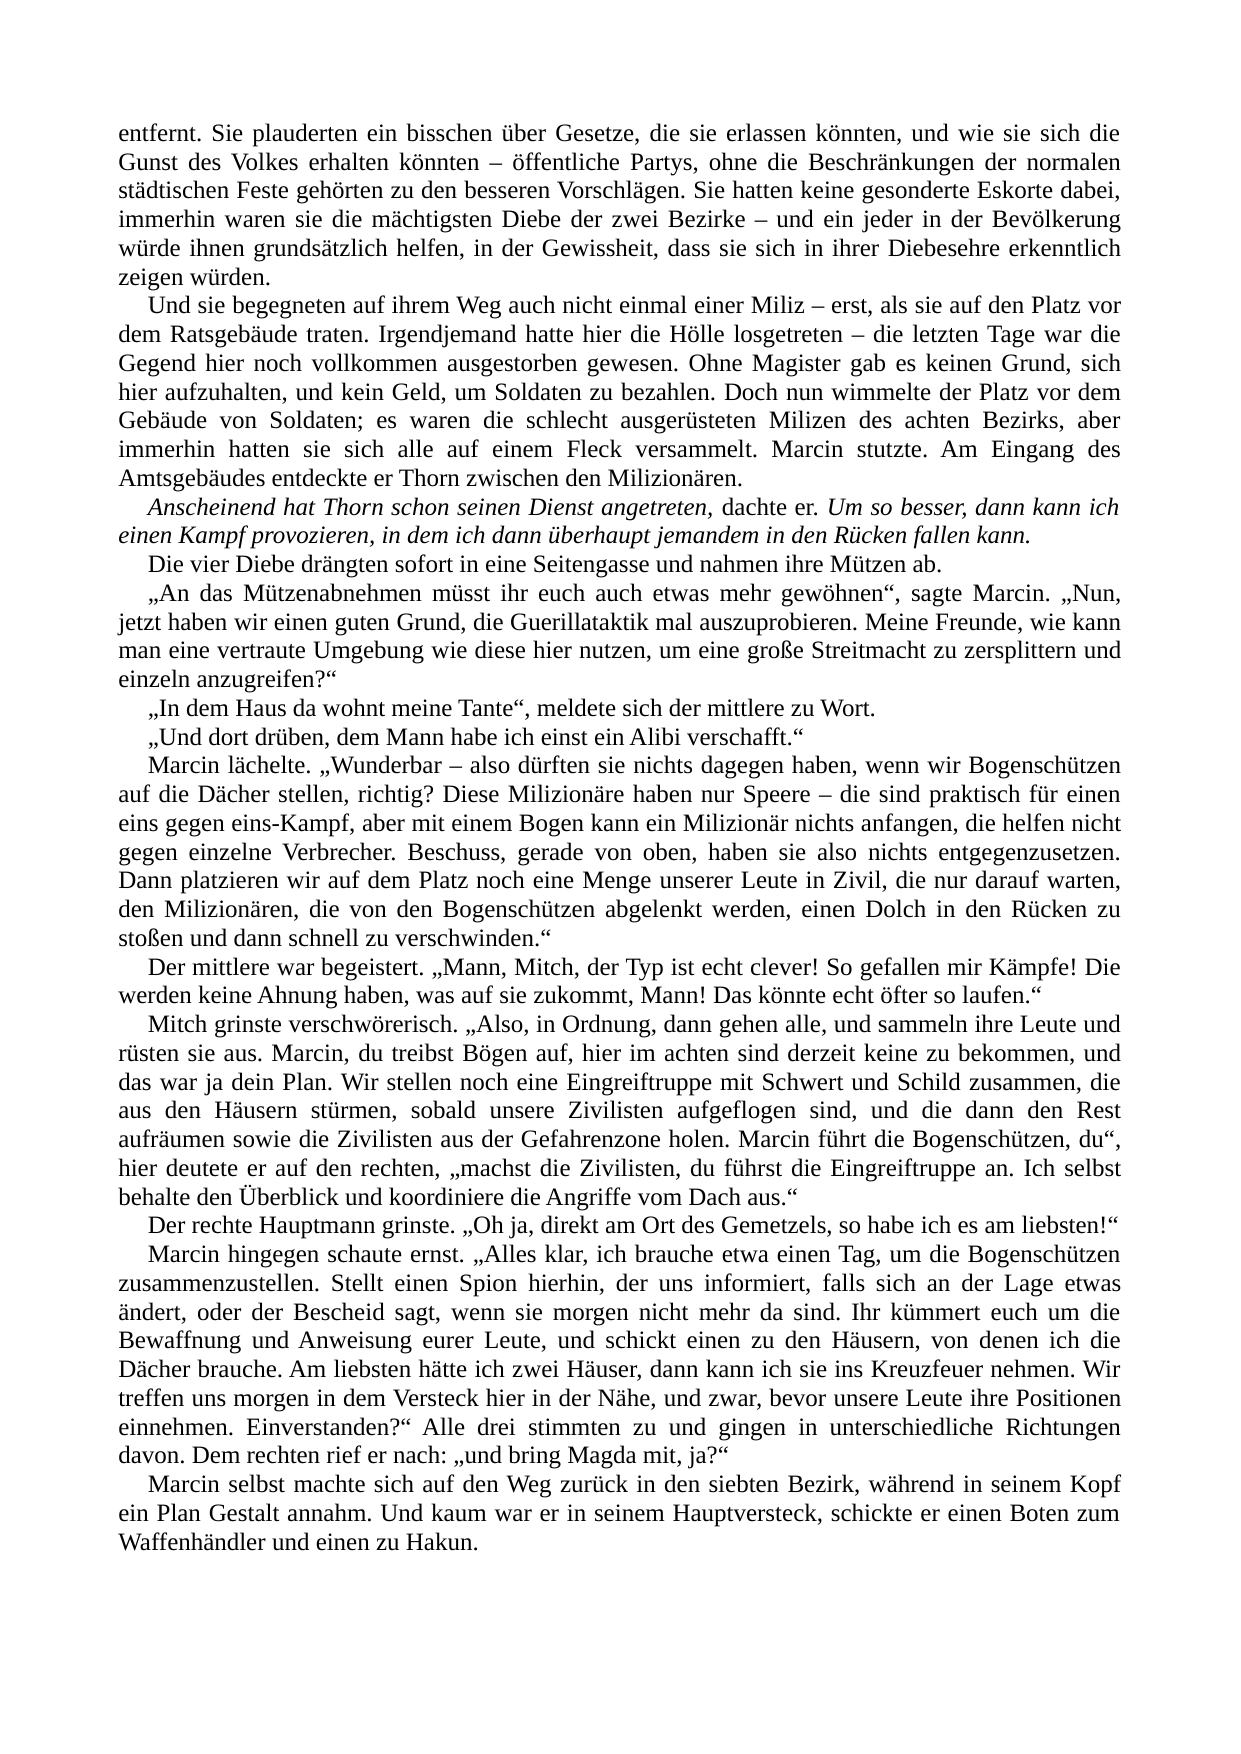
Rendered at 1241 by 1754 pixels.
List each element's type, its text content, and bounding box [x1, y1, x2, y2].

text „An das Mützenabnehmen müsst ihr euch auch etwas mehr gewöhnen“, sagte Marcin. „Nun, jetzt haben wir einen guten Grund, die Guerillataktik mal auszuprobieren. Meine Freunde, wie kann man eine vertraute Umgebung wie diese hier nutzen, um eine große Streitmacht zu zersplittern und einzeln anzugreifen?“ [118, 578, 1122, 693]
text Der mittlere war begeistert. „Mann, Mitch, der Typ ist echt clever! So gefallen mir Kämpfe! Die werden keine Ahnung haben, was auf sie zukommt, Mann! Das könnte echt öfter so laufen.“ [118, 952, 1122, 1009]
text Marcin selbst machte sich auf den Weg zurück in den siebten Bezirk, während in seinem Kopf ein Plan Gestalt annahm. Und kaum war er in seinem Hauptversteck, schickte er einen Boten zum Waffenhändler und einen zu Hakun. [118, 1469, 1122, 1556]
text „Und dort drüben, dem Mann habe ich einst ein Alibi verschafft.“ [118, 722, 1122, 751]
text „In dem Haus da wohnt meine Tante“, meldete sich der mittlere zu Wort. [118, 693, 1122, 722]
text Und sie begegneten auf ihrem Weg auch nicht einmal einer Miliz – erst, als sie auf den Platz vor dem Ratsgebäude traten. Irgendjemand hatte hier die Hölle losgetreten – die letzten Tage war die Gegend hier noch vollkommen ausgestorben gewesen. Ohne Magister gab es keinen Grund, sich hier aufzuhalten, und kein Geld, um Soldaten zu bezahlen. Doch nun wimmelte der Platz vor dem Gebäude von Soldaten; es waren die schlecht ausgerüsteten Milizen des achten Bezirks, aber immerhin hatten sie sich alle auf einem Fleck versammelt. Marcin stutzte. Am Eingang des Amtsgebäudes entdeckte er Thorn zwischen den Milizionären. [118, 291, 1122, 492]
text Die vier Diebe drängten sofort in eine Seitengasse und nahmen ihre Mützen ab. [118, 549, 1122, 578]
text Mitch grinste verschwörerisch. „Also, in Ordnung, dann gehen alle, und sammeln ihre Leute und rüsten sie aus. Marcin, du treibst Bögen auf, hier im achten sind derzeit keine zu bekommen, und das war ja dein Plan. Wir stellen noch eine Eingreiftruppe mit Schwert und Schild zusammen, die aus den Häusern stürmen, sobald unsere Zivilisten aufgeflogen sind, und die dann den Rest aufräumen sowie die Zivilisten aus der Gefahrenzone holen. Marcin führt die Bogenschützen, du“, hier deutete er auf den rechten, „machst die Zivilisten, du führst die Eingreiftruppe an. Ich selbst behalte den Überblick und koordiniere die Angriffe vom Dach aus.“ [118, 1009, 1122, 1211]
text entfernt. Sie plauderten ein bisschen über Gesetze, die sie erlassen könnten, und wie sie sich die Gunst des Volkes erhalten könnten – öffentliche Partys, ohne die Beschränkungen der normalen städtischen Feste gehörten zu den besseren Vorschlägen. Sie hatten keine gesonderte Eskorte dabei, immerhin waren sie die mächtigsten Diebe der zwei Bezirke – und ein jeder in der Bevölkerung würde ihnen grundsätzlich helfen, in der Gewissheit, dass sie sich in ihrer Diebesehre erkenntlich zeigen würden. [118, 118, 1122, 291]
text Anscheinend hat Thorn schon seinen Dienst angetreten, dachte er. Um so besser, dann kann ich einen Kampf provozieren, in dem ich dann überhaupt jemandem in den Rücken fallen kann. [118, 492, 1122, 549]
text Marcin lächelte. „Wunderbar – also dürften sie nichts dagegen haben, wenn wir Bogenschützen auf die Dächer stellen, richtig? Diese Milizionäre haben nur Speere – die sind praktisch für einen eins gegen eins-Kampf, aber mit einem Bogen kann ein Milizionär nichts anfangen, die helfen nicht gegen einzelne Verbrecher. Beschuss, gerade von oben, haben sie also nichts entgegenzusetzen. Dann platzieren wir auf dem Platz noch eine Menge unserer Leute in Zivil, die nur darauf warten, den Milizionären, die von den Bogenschützen abgelenkt werden, einen Dolch in den Rücken zu stoßen und dann schnell zu verschwinden.“ [118, 751, 1122, 952]
text Der rechte Hauptmann grinste. „Oh ja, direkt am Ort des Gemetzels, so habe ich es am liebsten!“ [118, 1211, 1122, 1239]
text Marcin hingegen schaute ernst. „Alles klar, ich brauche etwa einen Tag, um die Bogenschützen zusammenzustellen. Stellt einen Spion hierhin, der uns informiert, falls sich an der Lage etwas ändert, oder der Bescheid sagt, wenn sie morgen nicht mehr da sind. Ihr kümmert euch um die Bewaffnung und Anweisung eurer Leute, und schickt einen zu den Häusern, von denen ich die Dächer brauche. Am liebsten hätte ich zwei Häuser, dann kann ich sie ins Kreuzfeuer nehmen. Wir treffen uns morgen in dem Versteck hier in der Nähe, und zwar, bevor unsere Leute ihre Positionen einnehmen. Einverstanden?“ Alle drei stimmten zu und gingen in unterschiedliche Richtungen davon. Dem rechten rief er nach: „und bring Magda mit, ja?“ [118, 1239, 1122, 1469]
